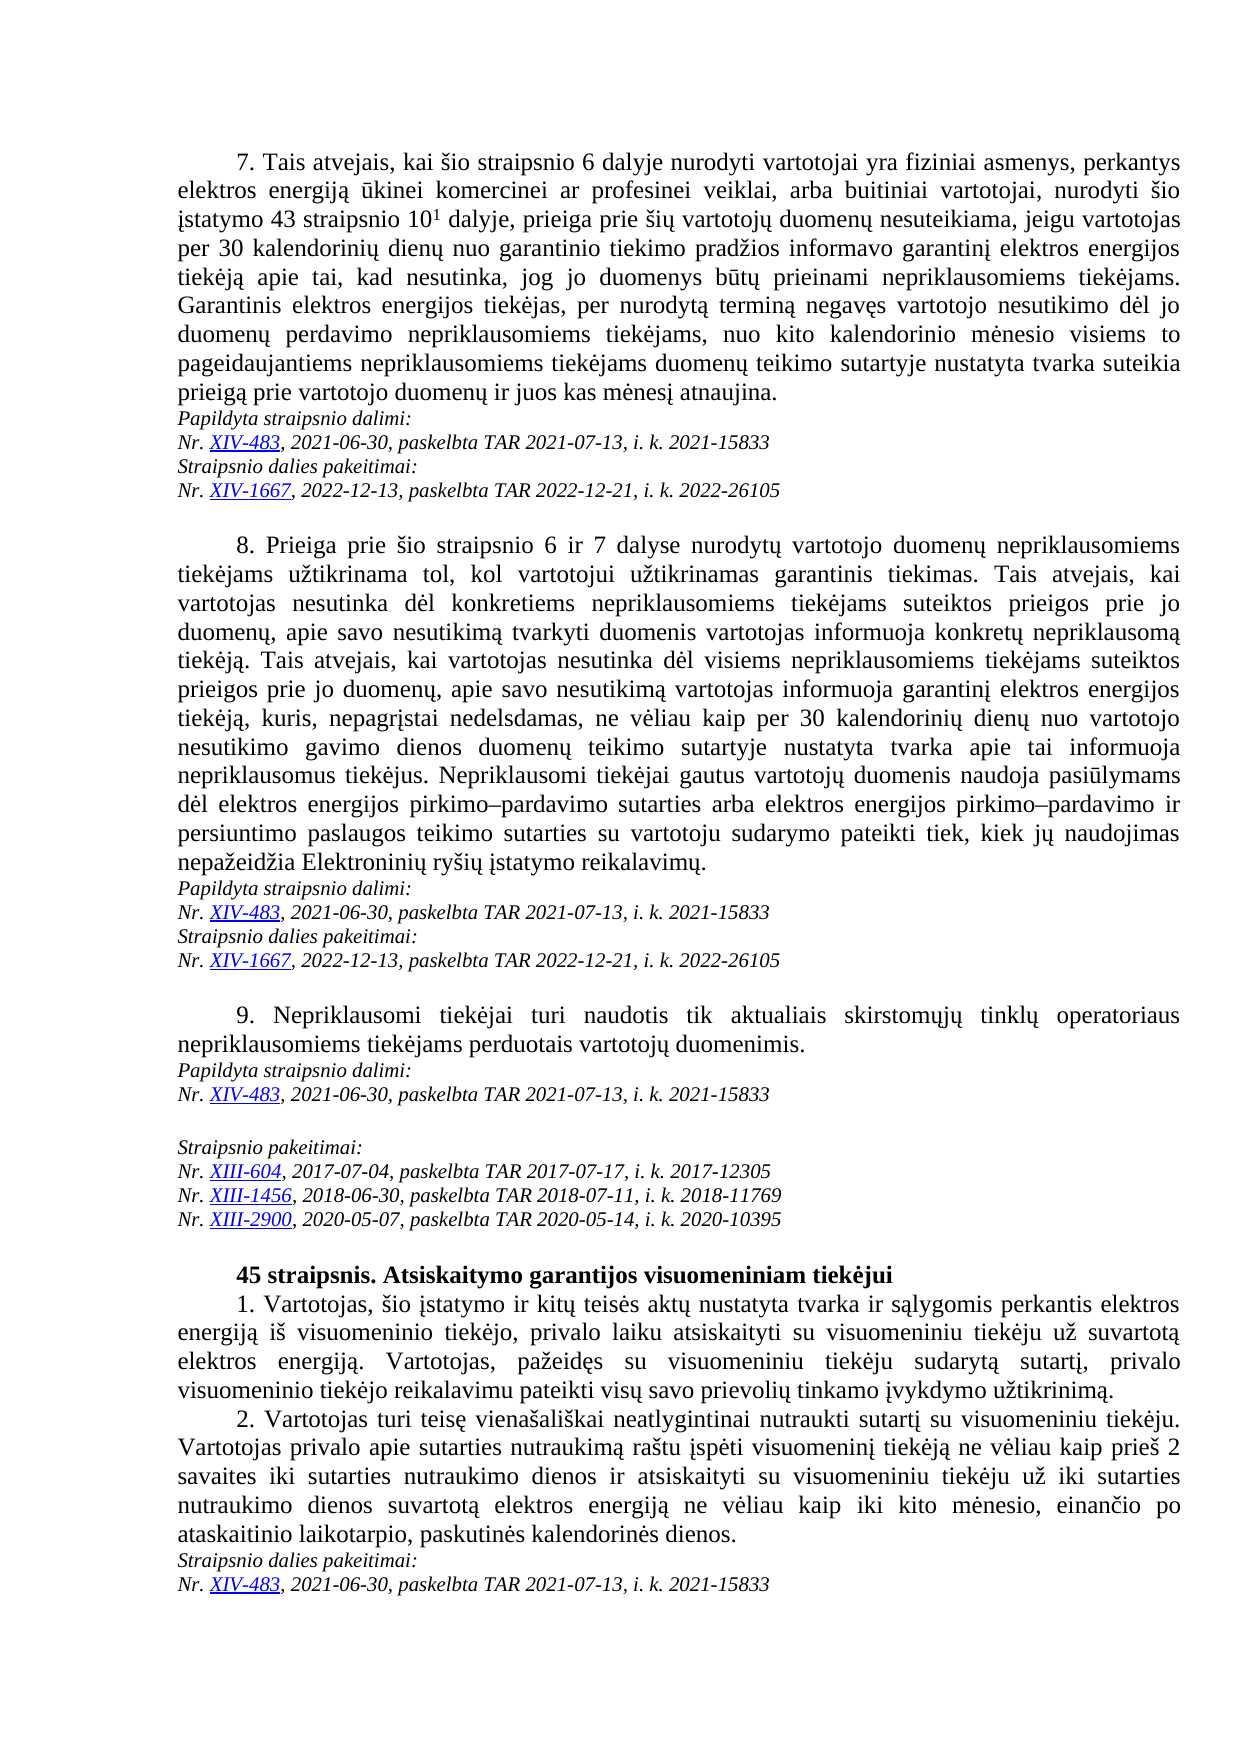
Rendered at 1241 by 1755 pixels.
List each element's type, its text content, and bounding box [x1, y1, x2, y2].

text Nr. XIV-1667, 2022-12-13, paskelbta TAR 2022-12-21, i. k. 2022-26105 [177, 478, 1181, 502]
text Nr. XIV-483, 2021-06-30, paskelbta TAR 2021-07-13, i. k. 2021-15833 [177, 1082, 1181, 1106]
text Nr. XIV-483, 2021-06-30, paskelbta TAR 2021-07-13, i. k. 2021-15833 [177, 1572, 1181, 1596]
text Nr. XIII-1456, 2018-06-30, paskelbta TAR 2018-07-11, i. k. 2018-11769 [177, 1183, 1181, 1207]
text Straipsnio pakeitimai: [177, 1135, 1181, 1159]
text Straipsnio dalies pakeitimai: [177, 454, 1181, 478]
text Nr. XIII-2900, 2020-05-07, paskelbta TAR 2020-05-14, i. k. 2020-10395 [177, 1207, 1181, 1231]
text Nr. XIV-483, 2021-06-30, paskelbta TAR 2021-07-13, i. k. 2021-15833 [177, 430, 1181, 454]
text Nr. XIII-604, 2017-07-04, paskelbta TAR 2017-07-17, i. k. 2017-12305 [177, 1159, 1181, 1183]
text 45 straipsnis. Atsiskaitymo garantijos visuomeniniam tiekėjui [177, 1260, 1181, 1289]
text Papildyta straipsnio dalimi: [177, 876, 1181, 900]
text 1. Vartotojas, šio įstatymo ir kitų teisės aktų nustatyta tvarka ir sąlygomis perkantis elektros energiją iš visuomeninio tiekėjo, privalo laiku atsiskaityti su visuomeniniu tiekėju už suvartotą elektros energiją. Vartotojas, pažeidęs su visuomeniniu tiekėju sudarytą sutartį, privalo visuomeninio tiekėjo reikalavimu pateikti visų savo prievolių tinkamo įvykdymo užtikrinimą. [177, 1289, 1181, 1404]
text Papildyta straipsnio dalimi: [177, 1058, 1181, 1082]
text 2. Vartotojas turi teisę vienašališkai neatlygintinai nutraukti sutartį su visuomeniniu tiekėju. Vartotojas privalo apie sutarties nutraukimą raštu įspėti visuomeninį tiekėją ne vėliau kaip prieš 2 savaites iki sutarties nutraukimo dienos ir atsiskaityti su visuomeniniu tiekėju už iki sutarties nutraukimo dienos suvartotą elektros energiją ne vėliau kaip iki kito mėnesio, einančio po ataskaitinio laikotarpio, paskutinės kalendorinės dienos. [177, 1404, 1181, 1547]
text 9. Nepriklausomi tiekėjai turi naudotis tik aktualiais skirstomųjų tinklų operatoriaus nepriklausomiems tiekėjams perduotais vartotojų duomenimis. [177, 1001, 1181, 1058]
text Straipsnio dalies pakeitimai: [177, 1547, 1181, 1572]
text Papildyta straipsnio dalimi: [177, 406, 1181, 430]
text Nr. XIV-483, 2021-06-30, paskelbta TAR 2021-07-13, i. k. 2021-15833 [177, 900, 1181, 924]
text Nr. XIV-1667, 2022-12-13, paskelbta TAR 2022-12-21, i. k. 2022-26105 [177, 948, 1181, 972]
text 8. Prieiga prie šio straipsnio 6 ir 7 dalyse nurodytų vartotojo duomenų nepriklausomiems tiekėjams užtikrinama tol, kol vartotojui užtikrinamas garantinis tiekimas. Tais atvejais, kai vartotojas nesutinka dėl konkretiems nepriklausomiems tiekėjams suteiktos prieigos prie jo duomenų, apie savo nesutikimą tvarkyti duomenis vartotojas informuoja konkretų nepriklausomą tiekėją. Tais atvejais, kai vartotojas nesutinka dėl visiems nepriklausomiems tiekėjams suteiktos prieigos prie jo duomenų, apie savo nesutikimą vartotojas informuoja garantinį elektros energijos tiekėją, kuris, nepagrįstai nedelsdamas, ne vėliau kaip per 30 kalendorinių dienų nuo vartotojo nesutikimo gavimo dienos duomenų teikimo sutartyje nustatyta tvarka apie tai informuoja nepriklausomus tiekėjus. Nepriklausomi tiekėjai gautus vartotojų duomenis naudoja pasiūlymams dėl elektros energijos pirkimo–pardavimo sutarties arba elektros energijos pirkimo–pardavimo ir persiuntimo paslaugos teikimo sutarties su vartotoju sudarymo pateikti tiek, kiek jų naudojimas nepažeidžia Elektroninių ryšių įstatymo reikalavimų. [177, 531, 1181, 876]
text 7. Tais atvejais, kai šio straipsnio 6 dalyje nurodyti vartotojai yra fiziniai asmenys, perkantys elektros energiją ūkinei komercinei ar profesinei veiklai, arba buitiniai vartotojai, nurodyti šio įstatymo 43 straipsnio 101 dalyje, prieiga prie šių vartotojų duomenų nesuteikiama, jeigu vartotojas per 30 kalendorinių dienų nuo garantinio tiekimo pradžios informavo garantinį elektros energijos tiekėją apie tai, kad nesutinka, jog jo duomenys būtų prieinami nepriklausomiems tiekėjams. Garantinis elektros energijos tiekėjas, per nurodytą terminą negavęs vartotojo nesutikimo dėl jo duomenų perdavimo nepriklausomiems tiekėjams, nuo kito kalendorinio mėnesio visiems to pageidaujantiems nepriklausomiems tiekėjams duomenų teikimo sutartyje nustatyta tvarka suteikia prieigą prie vartotojo duomenų ir juos kas mėnesį atnaujina. [177, 147, 1181, 406]
text Straipsnio dalies pakeitimai: [177, 924, 1181, 948]
